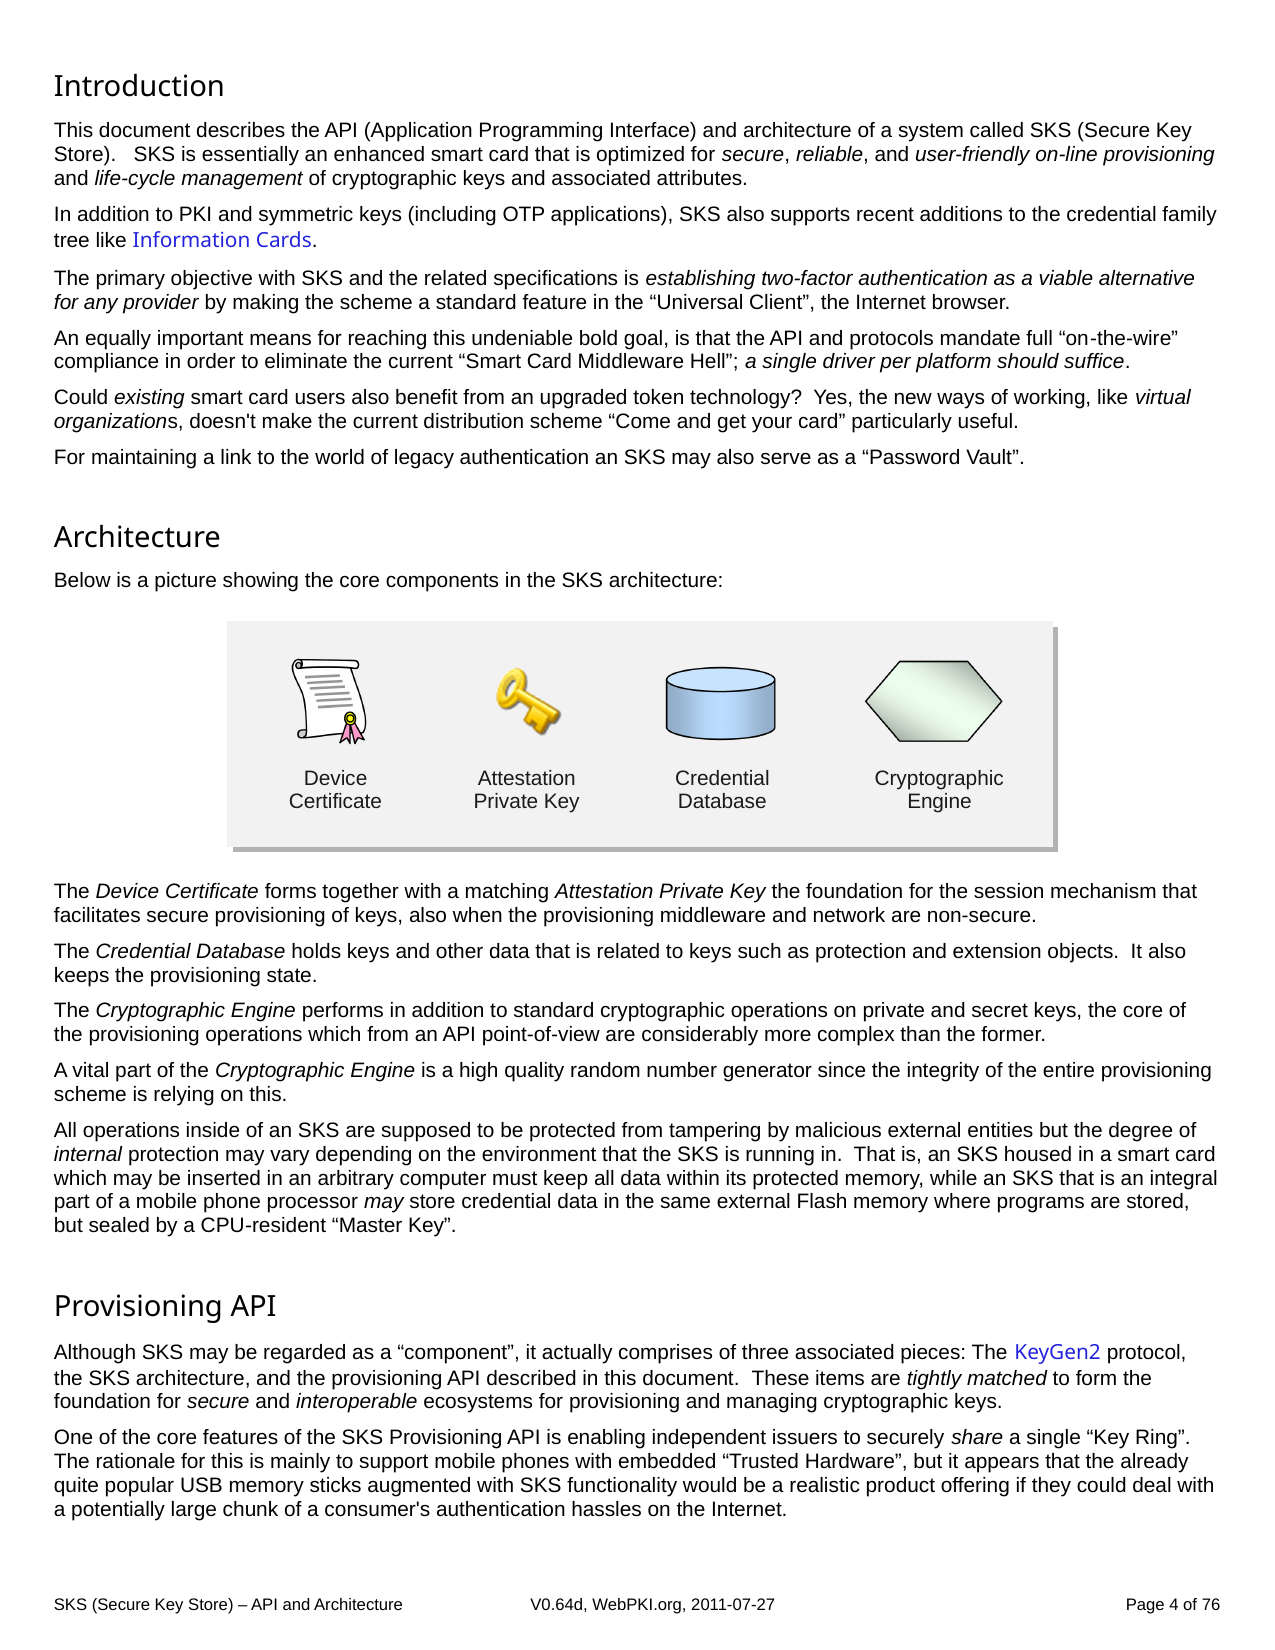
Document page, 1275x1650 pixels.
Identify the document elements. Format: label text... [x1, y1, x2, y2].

text The Credential Database holds keys and other data that is related to keys such as protection and extension objects. It also keeps the provisioning state. [54, 938, 1221, 986]
text A vital part of the Cryptographic Engine is a high quality random number generator since the integrity of the entire provisioning scheme is relying on this. [54, 1058, 1221, 1106]
text In addition to PKI and symmetric keys (including OTP applications), SKS also supports recent additions to the credential family tree like Information Cards. [54, 201, 1221, 254]
text The Cryptographic Engine performs in addition to standard cryptographic operations on private and secret keys, the core of the provisioning operations which from an API point-of-view are considerably more complex than the former. [54, 998, 1221, 1046]
text Although SKS may be regarded as a “component”, it actually comprises of three associated pieces: The KeyGen2 protocol, the SKS architecture, and the provisioning API described in this document. These items are tightly matched to form the foundation for secure and interoperable ecosystems for provisioning and managing cryptographic keys. [54, 1337, 1221, 1413]
text An equally important means for reaching this undeniable bold goal, is that the API and protocols mandate full “on‑the‑wire” compliance in order to eliminate the current “Smart Card Middleware Hell”; a single driver per platform should suffice. [54, 325, 1221, 373]
text All operations inside of an SKS are supposed to be protected from tampering by malicious external entities but the degree of internal protection may vary depending on the environment that the SKS is running in. That is, an SKS housed in a smart card which may be inserted in an arbitrary computer must keep all data within its protected memory, while an SKS that is an integral part of a mobile phone processor may store credential data in the same external Flash memory where programs are stored, but sealed by a CPU‑resident “Master Key”. [54, 1117, 1221, 1237]
text The primary objective with SKS and the related specifications is establishing two-factor authentication as a viable alternative for any provider by making the scheme a standard feature in the “Universal Client”, the Internet browser. [54, 266, 1221, 313]
subtitle Architecture [54, 516, 1221, 556]
text This document describes the API (Application Programming Interface) and architecture of a system called SKS (Secure Key Store). SKS is essentially an enhanced smart card that is optimized for secure, reliable, and user-friendly on-line provisioning and life-cycle management of cryptographic keys and associated attributes. [54, 118, 1221, 190]
text The Device Certificate forms together with a matching Attestation Private Key the foundation for the session mechanism that facilitates secure provisioning of keys, also when the provisioning middleware and network are non-secure. [54, 604, 1221, 927]
text Below is a picture showing the core components in the SKS architecture: [54, 568, 1221, 592]
text For maintaining a link to the world of legacy authentication an SKS may also serve as a “Password Vault”. [54, 445, 1221, 469]
subtitle Introduction [54, 66, 1221, 105]
subtitle Provisioning API [54, 1285, 1221, 1324]
text Could existing smart card users also benefit from an upgraded token technology? Yes, the new ways of working, like virtual organizations, doesn't make the current distribution scheme “Come and get your card” particularly useful. [54, 385, 1221, 433]
text One of the core features of the SKS Provisioning API is enabling independent issuers to securely share a single “Key Ring”. The rationale for this is mainly to support mobile phones with embedded “Trusted Hardware”, but it appears that the already quite popular USB memory sticks augmented with SKS functionality would be a realistic product offering if they could deal with a potentially large chunk of a consumer's authentication hassles on the Internet. [54, 1425, 1221, 1521]
